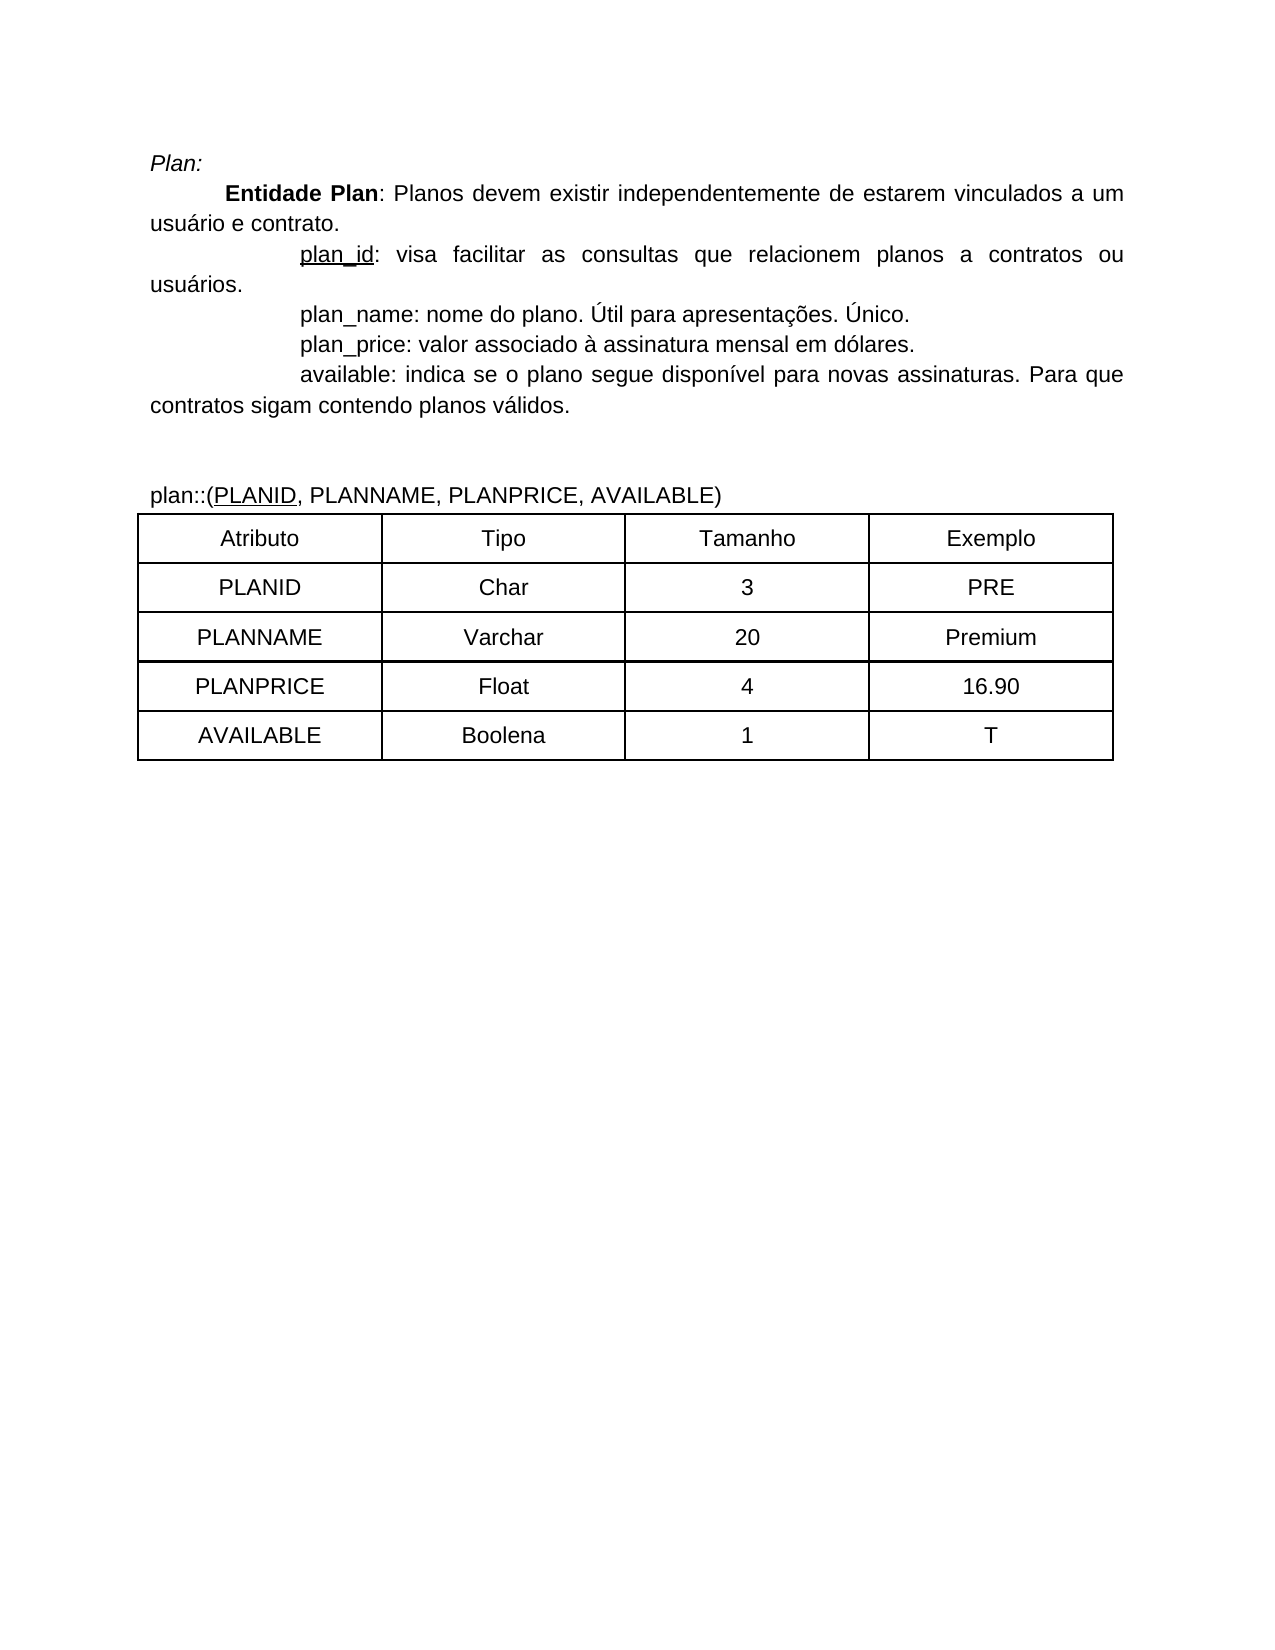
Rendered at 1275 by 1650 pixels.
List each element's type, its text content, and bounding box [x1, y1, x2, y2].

table_cell PLANNAME [139, 613, 381, 660]
table_cell Float [383, 663, 624, 709]
text plan_price: valor associado à assinatura mensal em dólares. [150, 331, 1125, 358]
text available: indica se o plano segue disponível para novas assinaturas. Para que contratos sigam contendo planos válidos. [150, 361, 1125, 418]
table_header Tamanho [626, 515, 868, 562]
table_cell 3 [626, 564, 868, 611]
table_cell 16.90 [870, 663, 1112, 709]
table_cell 4 [626, 663, 868, 709]
table_header Tipo [383, 515, 624, 562]
table_header Atributo [139, 515, 381, 562]
table_cell Varchar [383, 613, 624, 660]
table_cell PLANPRICE [139, 663, 381, 709]
table_cell Boolena [383, 712, 624, 759]
text Entidade Plan: Planos devem existir independentemente de estarem vinculados a um usuário e contrato. [150, 180, 1125, 237]
text plan::(PLANID, PLANNAME, PLANPRICE, AVAILABLE) [150, 482, 1125, 509]
table_cell PRE [870, 564, 1112, 611]
text plan_id: visa facilitar as consultas que relacionem planos a contratos ou usuários. [150, 241, 1125, 297]
table_cell 1 [626, 712, 868, 759]
table_cell 20 [626, 613, 868, 660]
table_cell AVAILABLE [139, 712, 381, 759]
text plan_name: nome do plano. Útil para apresentações. Único. [150, 301, 1125, 327]
table_cell Char [383, 564, 624, 611]
table_cell PLANID [139, 564, 381, 611]
text Plan: [150, 150, 1125, 176]
table_header Exemplo [870, 515, 1112, 562]
table_cell Premium [870, 613, 1112, 660]
table_cell T [870, 712, 1112, 759]
